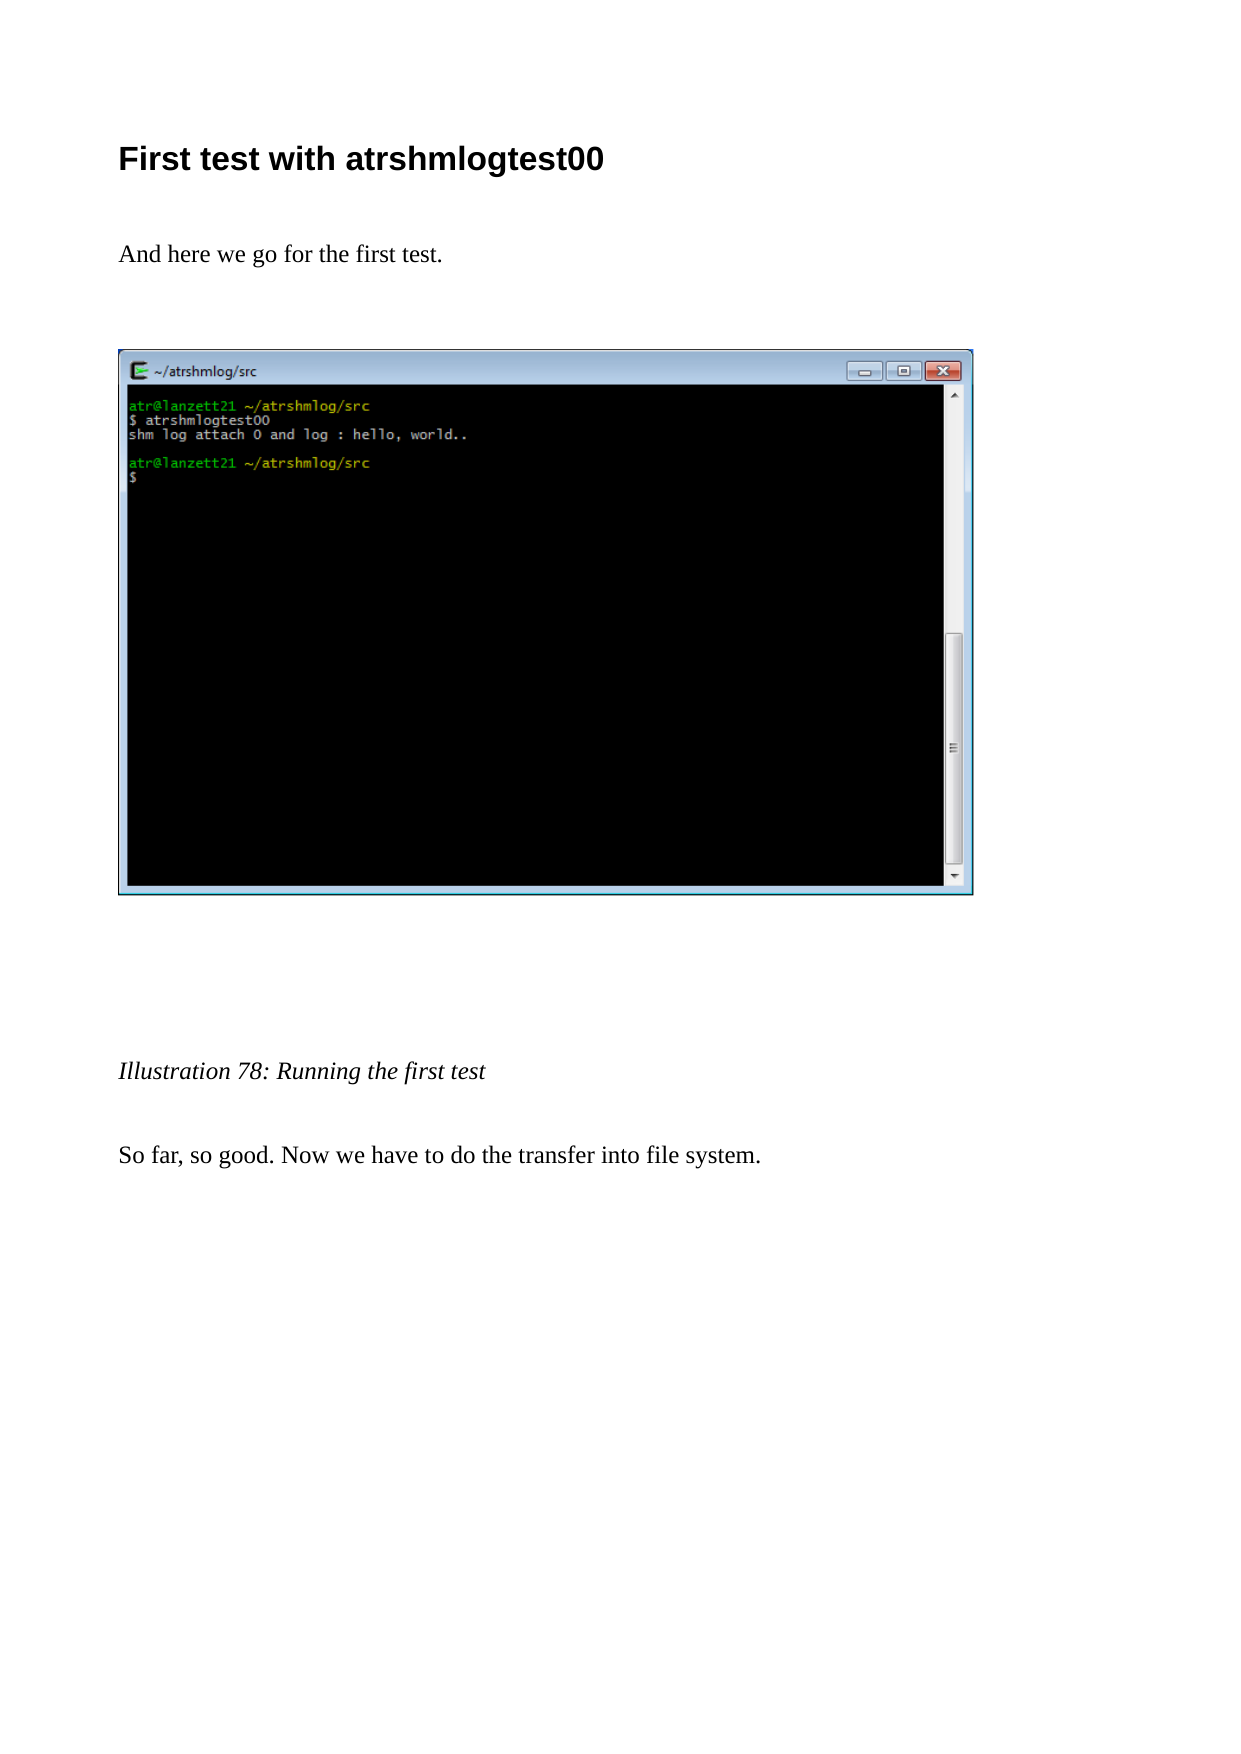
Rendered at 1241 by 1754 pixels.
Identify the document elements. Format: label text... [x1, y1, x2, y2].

text Illustration 78: Running the first test [118, 1057, 1122, 1085]
text So far, so good. Now we have to do the transfer into file system. [118, 1140, 1122, 1168]
text And here we go for the first test. [118, 239, 1122, 268]
picture [118, 349, 1123, 1057]
subtitle First test with atrshmlogtest00 [118, 139, 1122, 178]
